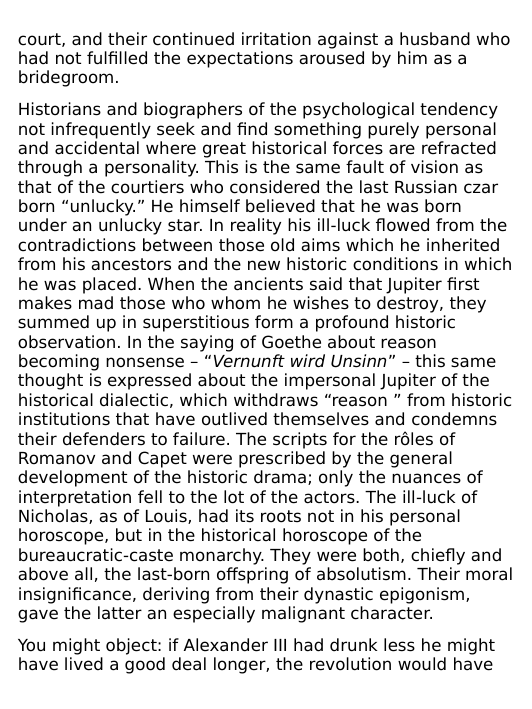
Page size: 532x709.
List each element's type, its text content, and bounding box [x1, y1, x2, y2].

text court, and their continued irritation against a husband who had not fulfilled the expectations aroused by him as a bridegroom. [18, 29, 514, 88]
text Historians and biographers of the psychological tendency not infrequently seek and find something purely personal and accidental where great historical forces are refracted through a personality. This is the same fault of vision as that of the courtiers who considered the last Russian czar born “unlucky.” He himself believed that he was born under an unlucky star. In reality his ill-luck flowed from the contradictions between those old aims which he inherited from his ancestors and the new historic conditions in which he was placed. When the ancients said that Jupiter first makes mad those who whom he wishes to destroy, they summed up in superstitious form a profound historic observation. In the saying of Goethe about reason becoming nonsense – “Vernunft wird Unsinn” – this same thought is expressed about the impersonal Jupiter of the historical dialectic, which withdraws “reason ” from historic institutions that have outlived themselves and condemns their defenders to failure. The scripts for the rôles of Romanov and Capet were prescribed by the general development of the historic drama; only the nuances of interpretation fell to the lot of the actors. The ill-luck of Nicholas, as of Louis, had its roots not in his personal horoscope, but in the historical horoscope of the bureaucratic-caste monarchy. They were both, chiefly and above all, the last-born offspring of absolutism. Their moral insignificance, deriving from their dynastic epigonism, gave the latter an especially malignant character. [18, 100, 514, 623]
text You might object: if Alexander III had drunk less he might have lived a good deal longer, the revolution would have [18, 636, 514, 674]
